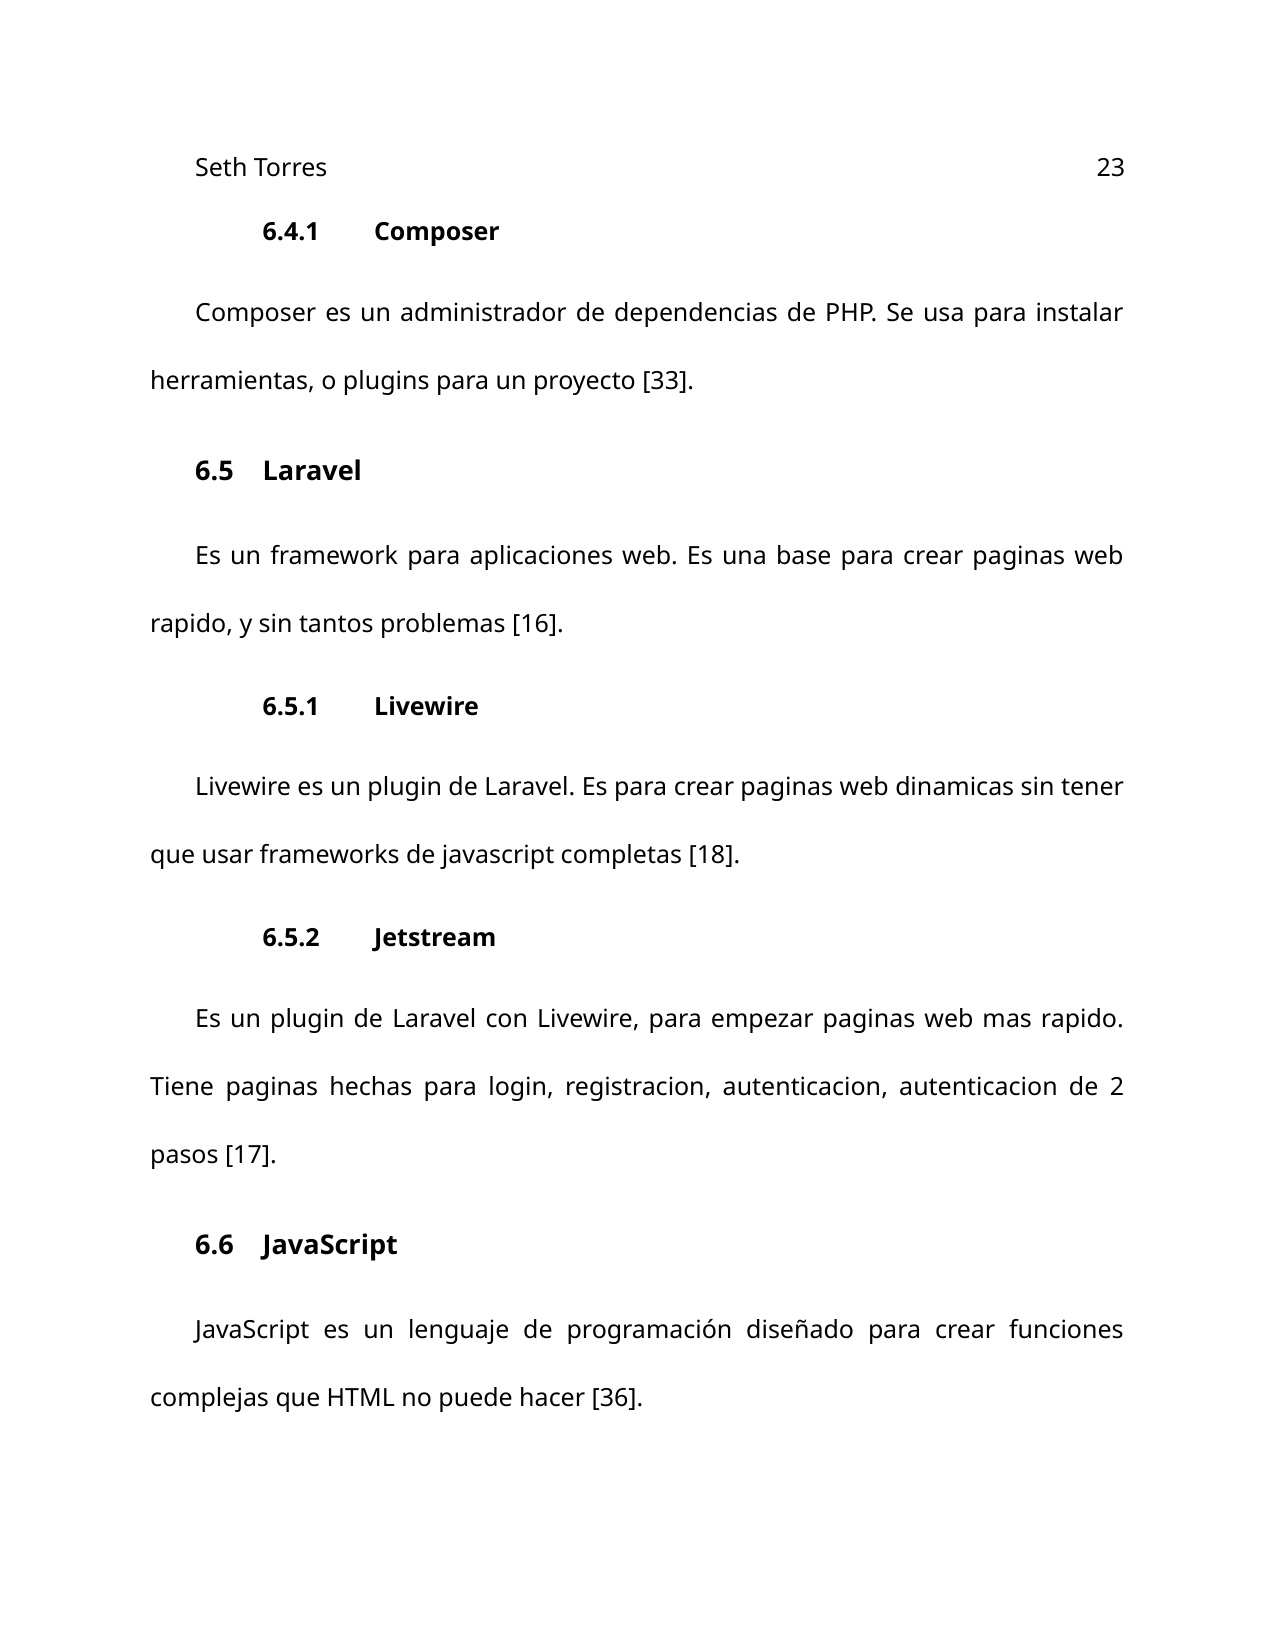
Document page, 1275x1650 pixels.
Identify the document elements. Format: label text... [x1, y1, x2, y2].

text Livewire es un plugin de Laravel. Es para crear paginas web dinamicas sin tener que usar frameworks de javascript completas [18]. [150, 769, 1125, 871]
subtitle Livewire [262, 688, 1125, 722]
subtitle Composer [262, 213, 1125, 248]
text Es un framework para aplicaciones web. Es una base para crear paginas web rapido, y sin tantos problemas [16]. [150, 537, 1125, 640]
subtitle Jetstream [262, 920, 1125, 954]
text Es un plugin de Laravel con Livewire, para empezar paginas web mas rapido. Tiene paginas hechas para login, registracion, autenticacion, autenticacion de 2 pasos [17]. [150, 1000, 1125, 1171]
subtitle Laravel [150, 451, 1125, 488]
text Composer es un administrador de dependencias de PHP. Se usa para instalar herramientas, o plugins para un proyecto [33]. [150, 294, 1125, 396]
subtitle JavaScript [150, 1226, 1125, 1262]
text JavaScript es un lenguaje de programación diseñado para crear funciones complejas que HTML no puede hacer [36]. [150, 1312, 1125, 1414]
